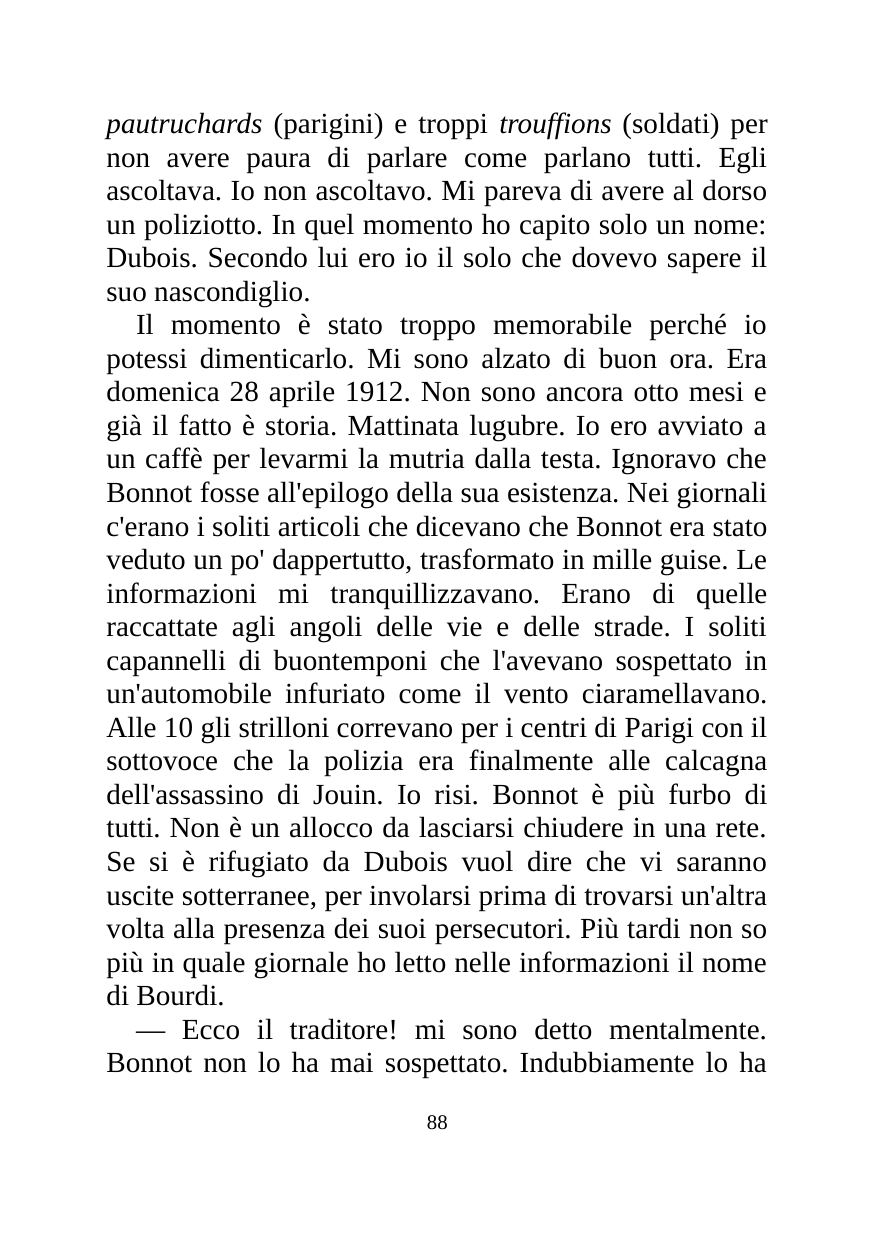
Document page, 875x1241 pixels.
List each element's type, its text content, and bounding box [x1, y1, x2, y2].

text pautruchards (parigini) e troppi trouffions (soldati) per non avere paura di parlare come parlano tutti. Egli ascoltava. Io non ascoltavo. Mi pareva di avere al dorso un poliziotto. In quel momento ho capito solo un nome: Dubois. Secondo lui ero io il solo che dovevo sapere il suo nascondiglio. [106, 106, 768, 307]
text Il momento è stato troppo memorabile perché io potessi dimenticarlo. Mi sono alzato di buon ora. Era domenica 28 aprile 1912. Non sono ancora otto mesi e già il fatto è storia. Mattinata lugubre. Io ero avviato a un caffè per levarmi la mutria dalla testa. Ignoravo che Bonnot fosse all'epilogo della sua esistenza. Nei giornali c'erano i soliti articoli che dicevano che Bonnot era stato veduto un po' dappertutto, trasformato in mille guise. Le informazioni mi tranquillizzavano. Erano di quelle raccattate agli angoli delle vie e delle strade. I soliti capannelli di buontemponi che l'avevano sospettato in un'automobile infuriato come il vento ciaramellavano. Alle 10 gli strilloni correvano per i centri di Parigi con il sottovoce che la polizia era finalmente alle calcagna dell'assassino di Jouin. Io risi. Bonnot è più furbo di tutti. Non è un allocco da lasciarsi chiudere in una rete. Se si è rifugiato da Dubois vuol dire che vi saranno uscite sotterranee, per involarsi prima di trovarsi un'altra volta alla presenza dei suoi persecutori. Più tardi non so più in quale giornale ho letto nelle informazioni il nome di Bourdi. [106, 307, 768, 1012]
text — Ecco il traditore! mi sono detto mentalmente. Bonnot non lo ha mai sospettato. Indubbiamente lo ha [106, 1012, 768, 1079]
